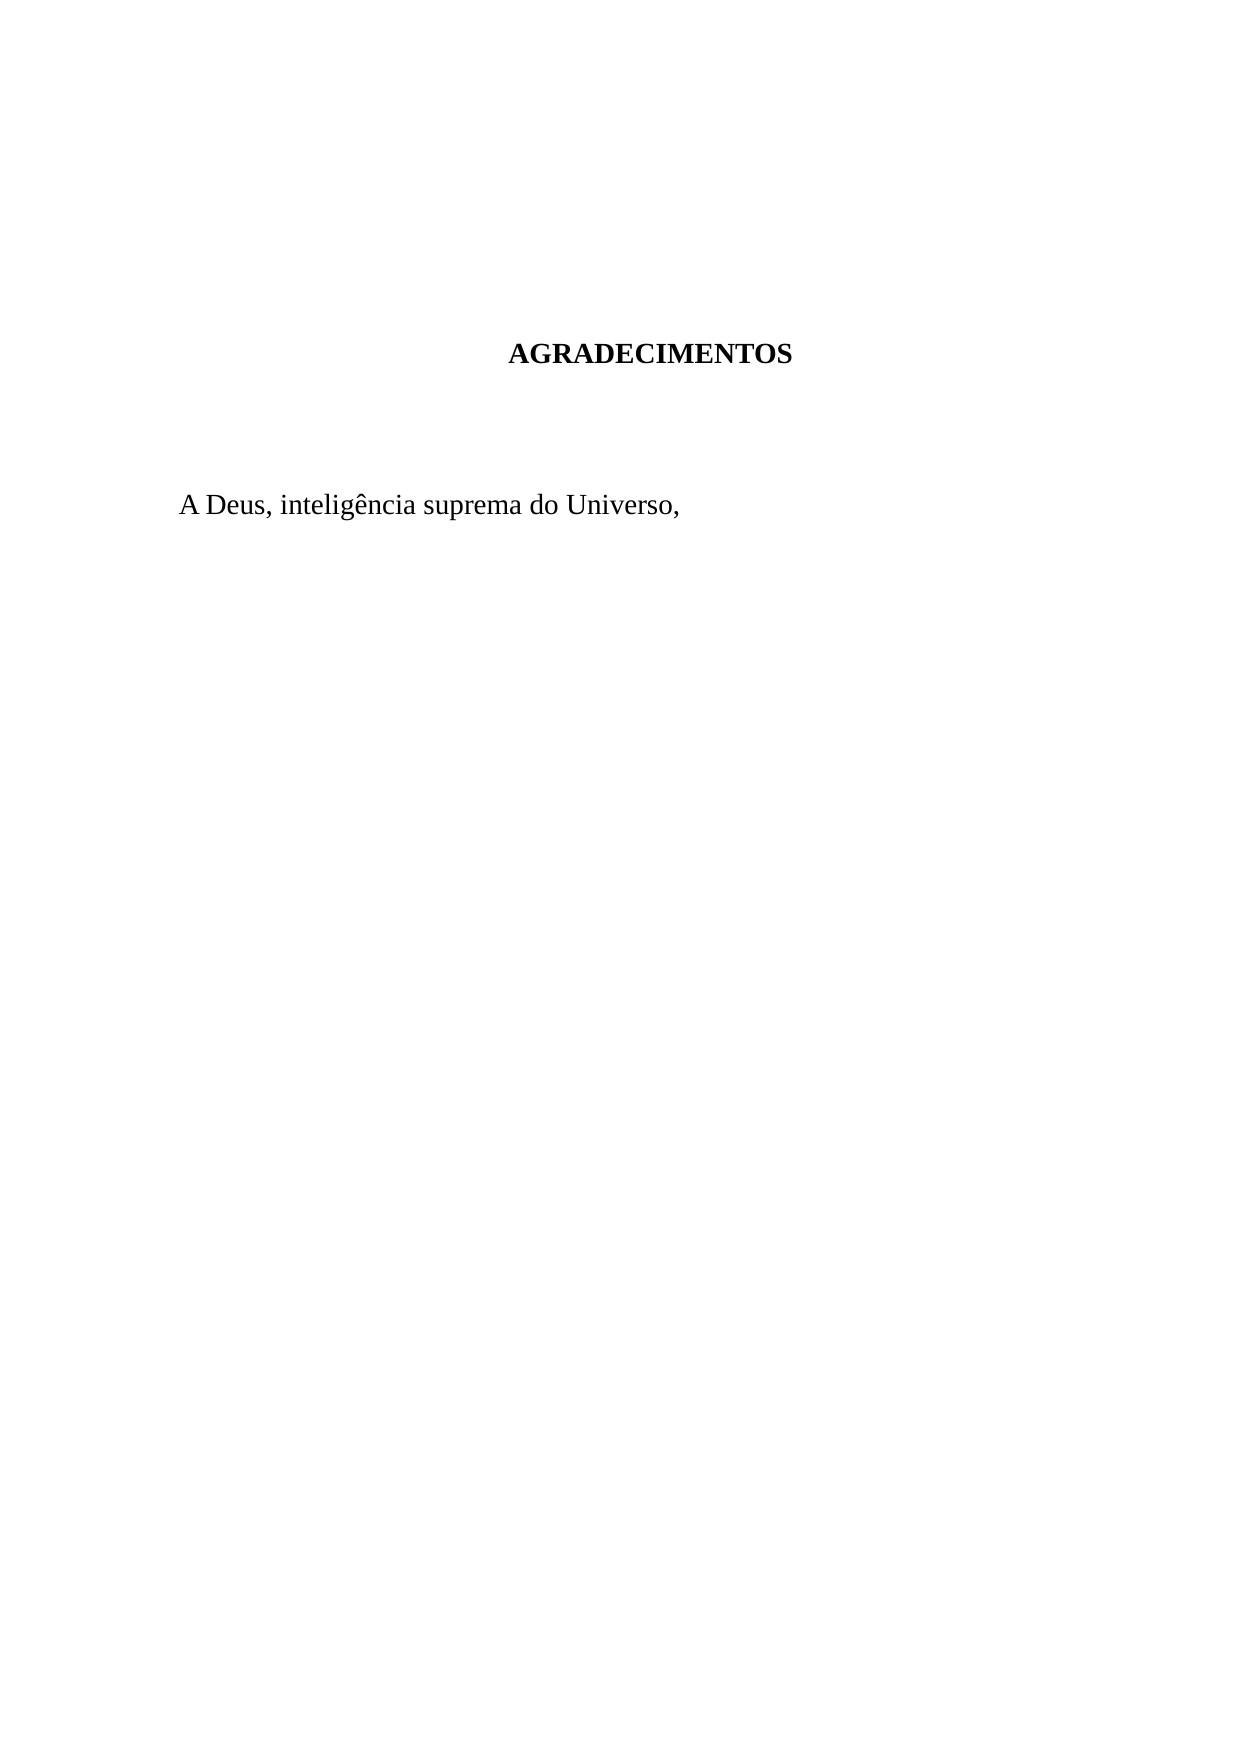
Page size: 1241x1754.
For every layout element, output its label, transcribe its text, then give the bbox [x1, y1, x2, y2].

text AGRADECIMENTOS [179, 336, 1122, 369]
text A Deus, inteligência suprema do Universo, [179, 386, 1122, 520]
